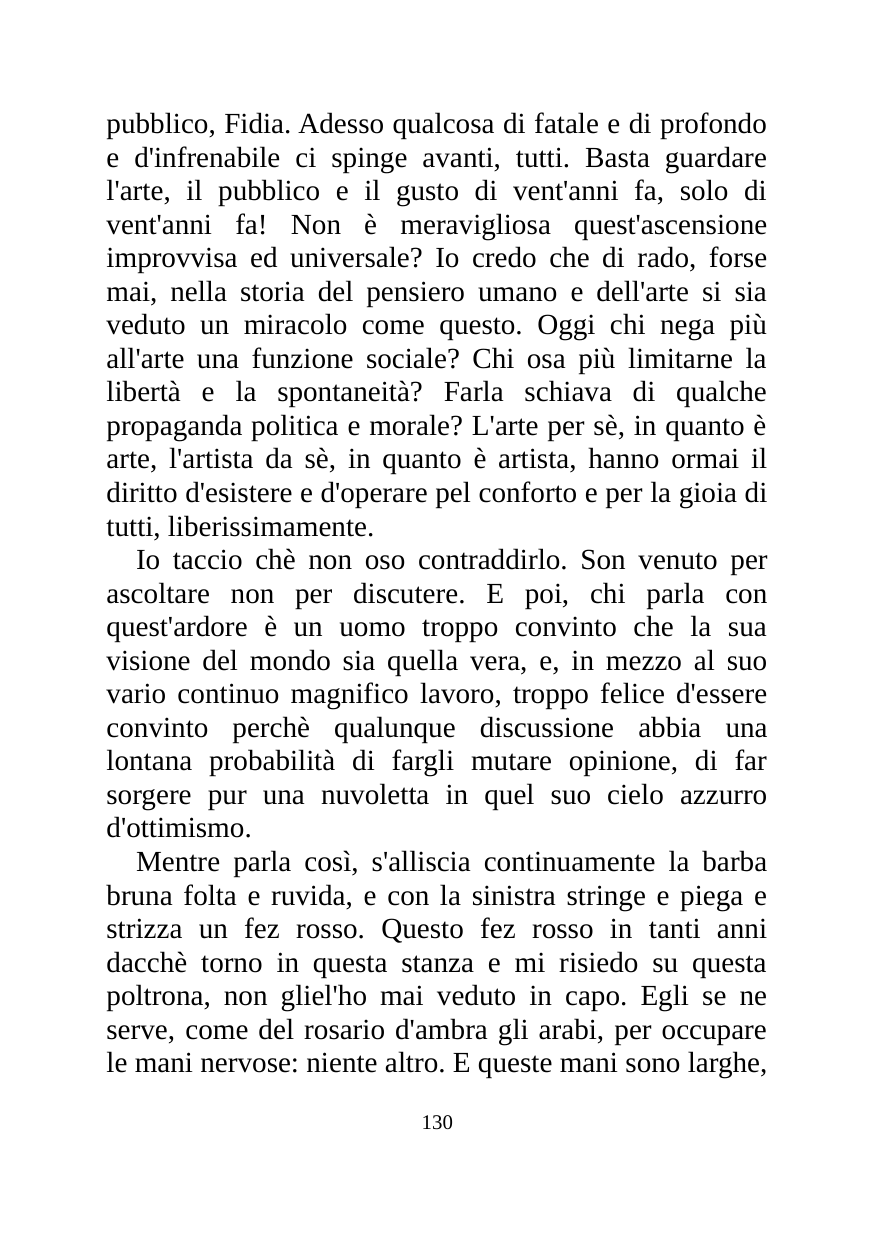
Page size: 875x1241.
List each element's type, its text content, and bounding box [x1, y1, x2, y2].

text pubblico, Fidia. Adesso qualcosa di fatale e di profondo e d'infrenabile ci spinge avanti, tutti. Basta guardare l'arte, il pubblico e il gusto di vent'anni fa, solo di vent'anni fa! Non è meravigliosa quest'ascensione improvvisa ed universale? Io credo che di rado, forse mai, nella storia del pensiero umano e dell'arte si sia veduto un miracolo come questo. Oggi chi nega più all'arte una funzione sociale? Chi osa più limitarne la libertà e la spontaneità? Farla schiava di qualche propaganda politica e morale? L'arte per sè, in quanto è arte, l'artista da sè, in quanto è artista, hanno ormai il diritto d'esistere e d'operare pel conforto e per la gioia di tutti, liberissimamente. [106, 106, 768, 542]
text Io taccio chè non oso contraddirlo. Son venuto per ascoltare non per discutere. E poi, chi parla con quest'ardore è un uomo troppo convinto che la sua visione del mondo sia quella vera, e, in mezzo al suo vario continuo magnifico lavoro, troppo felice d'essere convinto perchè qualunque discussione abbia una lontana probabilità di fargli mutare opinione, di far sorgere pur una nuvoletta in quel suo cielo azzurro d'ottimismo. [106, 542, 768, 844]
text Mentre parla così, s'alliscia continuamente la barba bruna folta e ruvida, e con la sinistra stringe e piega e strizza un fez rosso. Questo fez rosso in tanti anni dacchè torno in questa stanza e mi risiedo su questa poltrona, non gliel'ho mai veduto in capo. Egli se ne serve, come del rosario d'ambra gli arabi, per occupare le mani nervose: niente altro. E queste mani sono larghe, [106, 844, 768, 1079]
